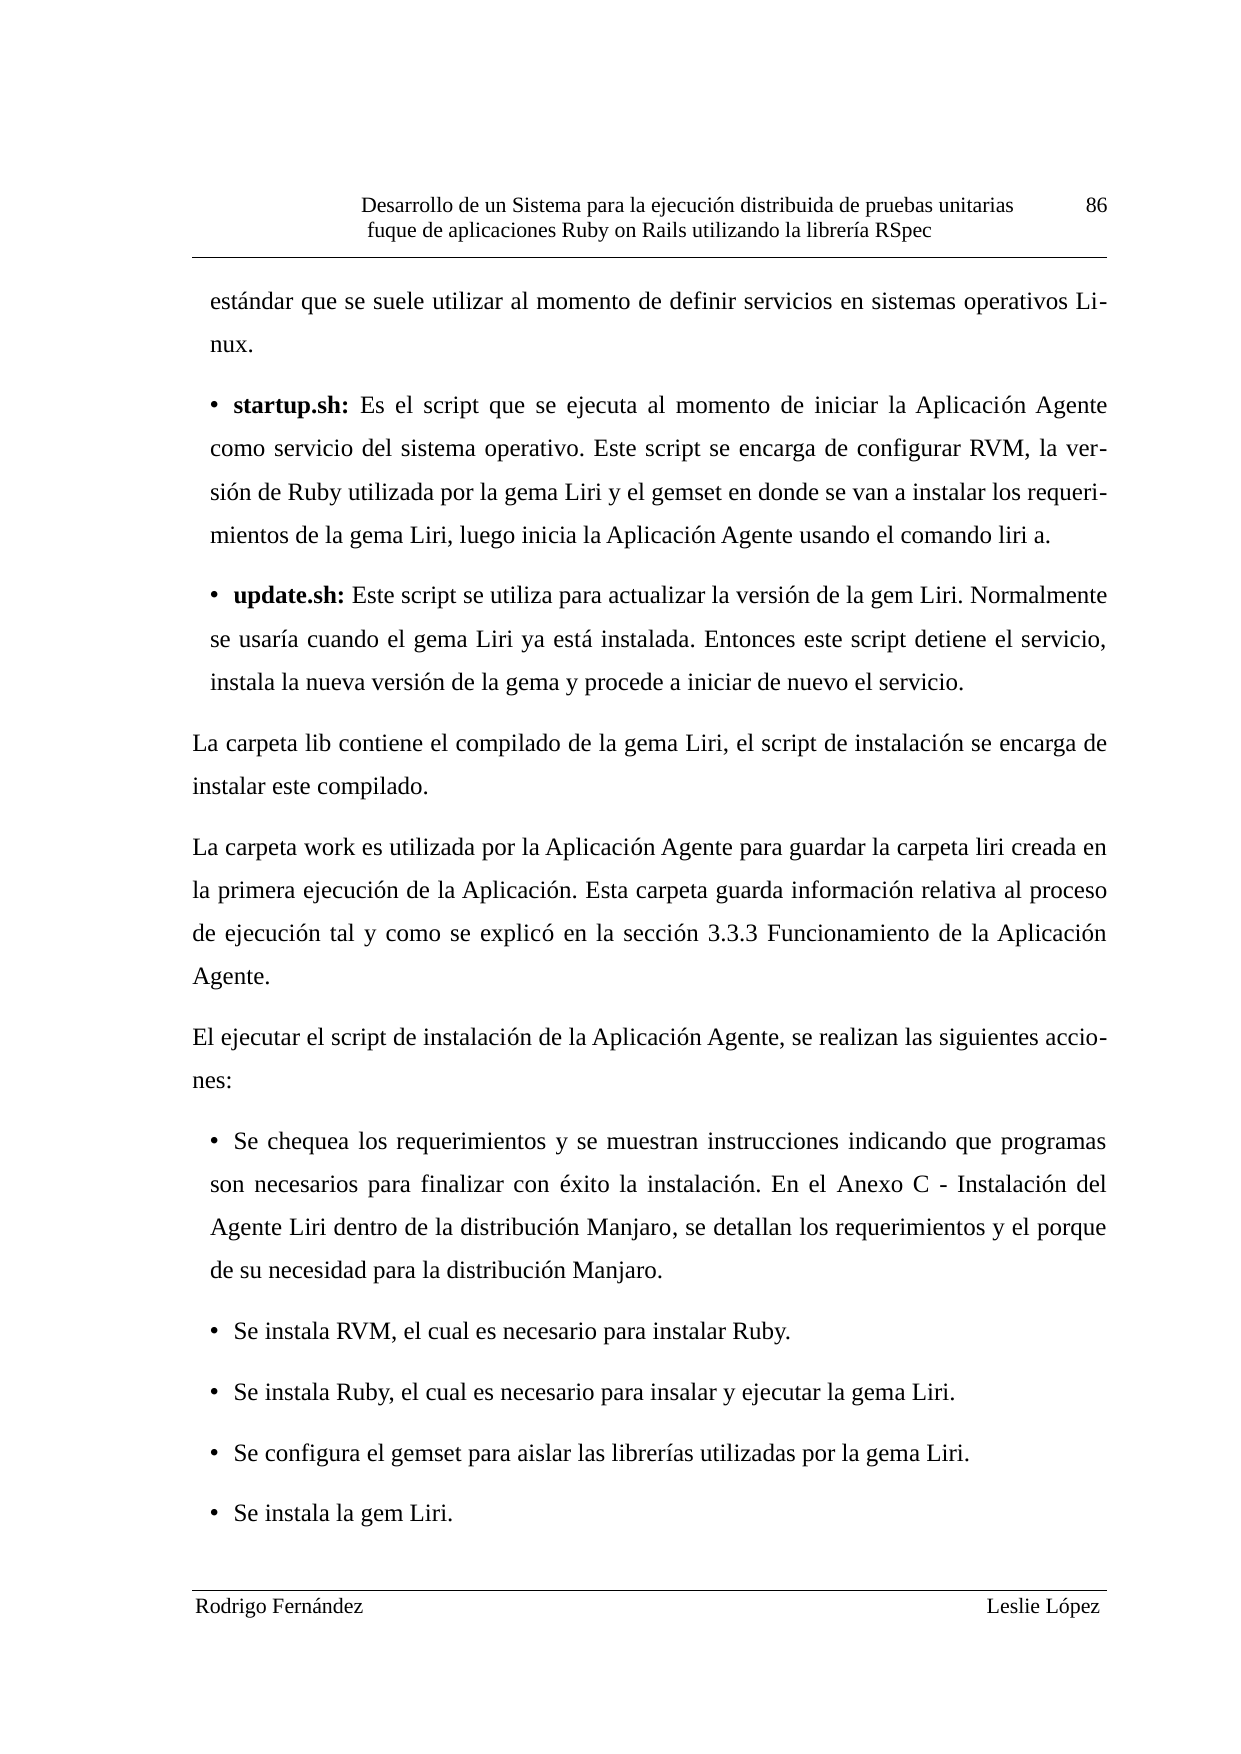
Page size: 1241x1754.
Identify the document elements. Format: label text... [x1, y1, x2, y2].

list Se instala la gem Liri. [210, 1498, 1107, 1527]
list startup.sh: Es el script que se ejecuta al momento de iniciar la Aplicación Agente como servicio del sistema operativo. Este script se encarga de configurar RVM, la ver­sión de Ruby utilizada por la gema Liri y el gemset en donde se van a instalar los requeri­mientos de la gema Liri, luego inicia la Aplicación Agente usando el comando liri a. [210, 390, 1107, 548]
list Se instala Ruby, el cual es necesario para insalar y ejecutar la gema Liri. [210, 1377, 1107, 1406]
list Se configura el gemset para aislar las librerías utilizadas por la gema Liri. [210, 1438, 1107, 1466]
list Se instala RVM, el cual es necesario para instalar Ruby. [210, 1316, 1107, 1345]
list Se chequea los requerimientos y se muestran instrucciones indicando que programas son necesarios para finalizar con éxito la instalación. En el Anexo C - Instalación del Agente Liri dentro de la distribución Manjaro, se detallan los requerimientos y el porque de su necesidad para la distribución Manjaro. [210, 1126, 1107, 1284]
text La carpeta work es utilizada por la Aplicación Agente para guardar la carpeta liri creada en la primera ejecución de la Aplicación. Esta carpeta guarda información relativa al proceso de ejecución tal y como se explicó en la sección 3.3.3Funcionamiento de la Aplicación Agente. [192, 832, 1107, 990]
text La carpeta lib contiene el compilado de la gema Liri, el script de instalación se encarga de instalar este compilado. [192, 728, 1107, 799]
list estándar que se suele utilizar al momento de definir servicios en sistemas operativos Li­nux. [210, 286, 1107, 358]
list update.sh: Este script se utiliza para actualizar la versión de la gem Liri. Normalmente se usaría cuando el gema Liri ya está instalada. Entonces este script detiene el servicio, instala la nueva versión de la gema y procede a iniciar de nuevo el servicio. [210, 581, 1107, 696]
text El ejecutar el script de instalación de la Aplicación Agente, se realizan las siguientes accio­nes: [192, 1022, 1107, 1094]
